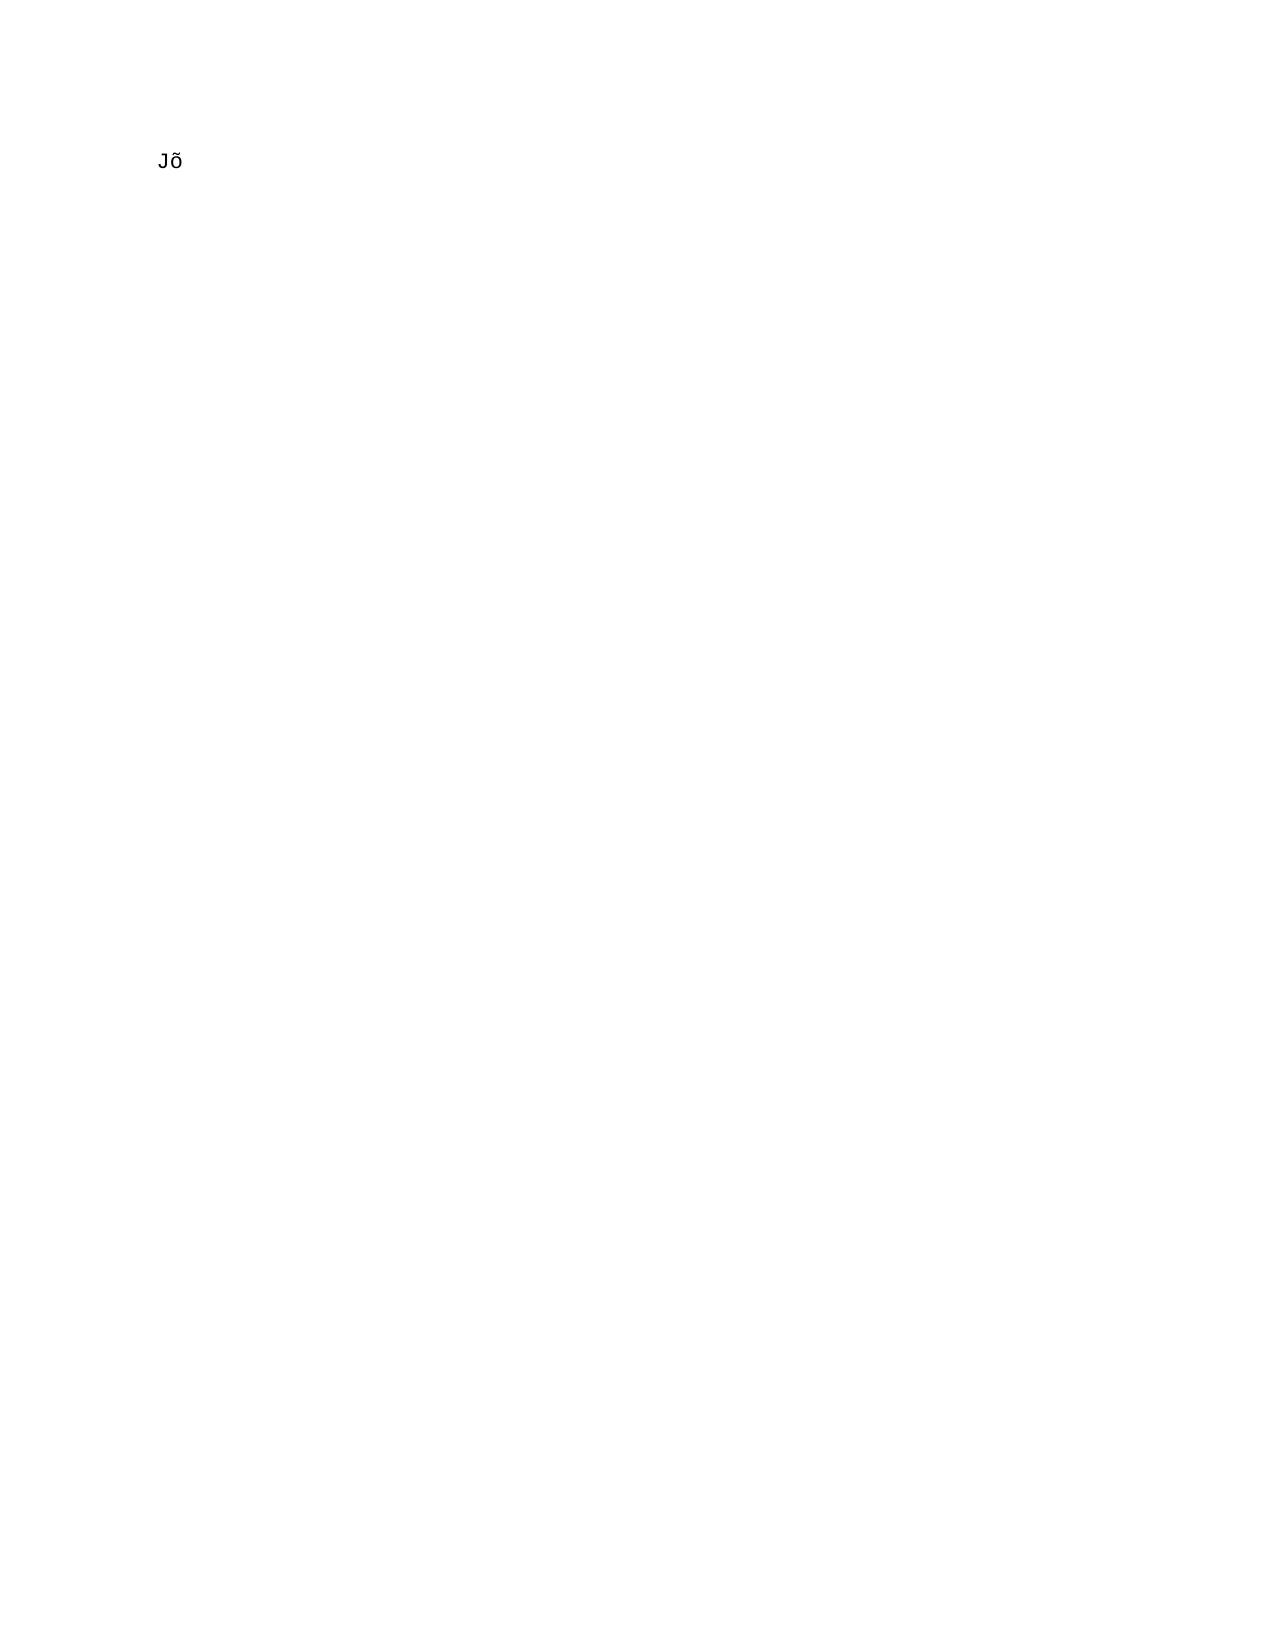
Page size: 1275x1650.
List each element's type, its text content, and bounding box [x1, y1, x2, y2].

text Jõ­ [156, 150, 1118, 175]
